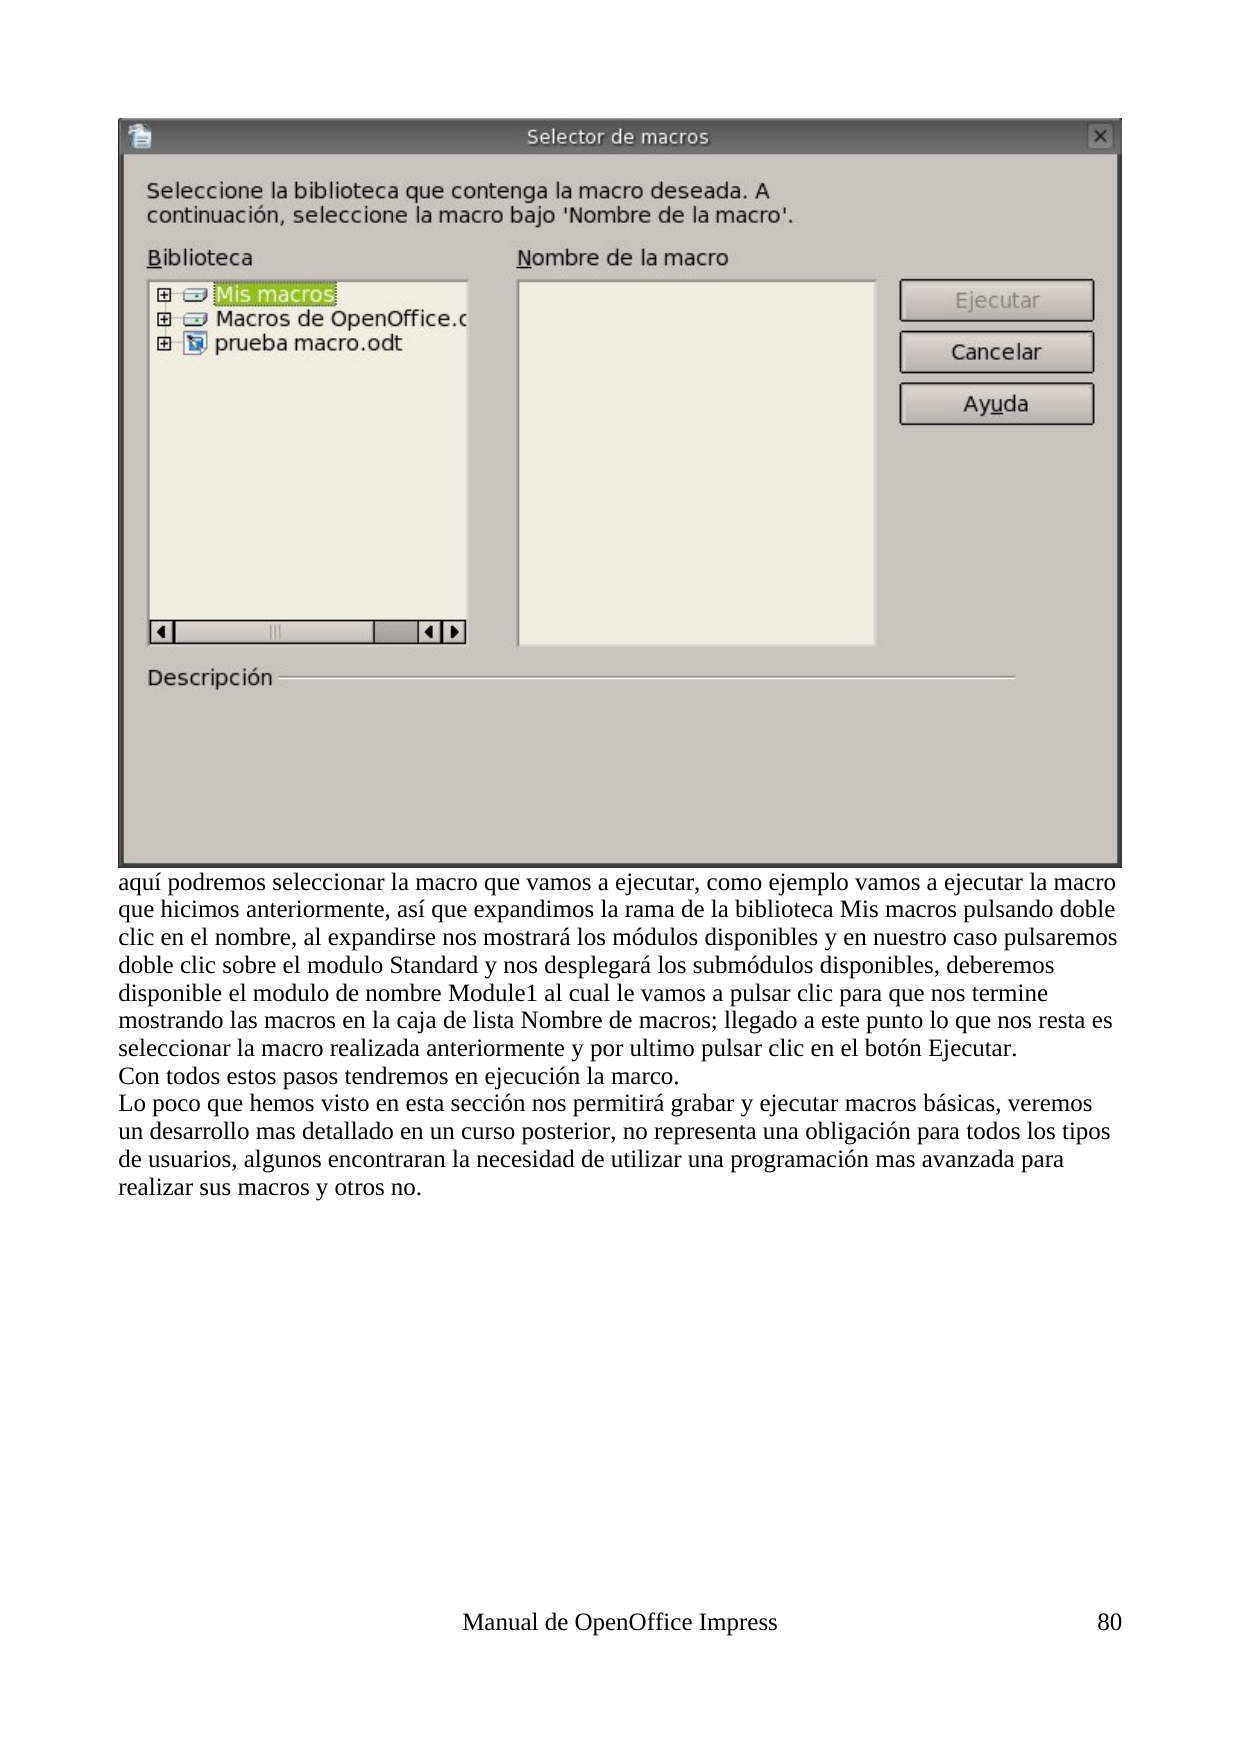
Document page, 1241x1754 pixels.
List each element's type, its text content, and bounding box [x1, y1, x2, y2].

text aquí podremos seleccionar la macro que vamos a ejecutar, como ejemplo vamos a ejecutar la macro que hicimos anteriormente, así que expandimos la rama de la biblioteca Mis macros pulsando doble clic en el nombre, al expandirse nos mostrará los módulos disponibles y en nuestro caso pulsaremos doble clic sobre el modulo Standard y nos desplegará los submódulos disponibles, deberemos disponible el modulo de nombre Module1 al cual le vamos a pulsar clic para que nos termine mostrando las macros en la caja de lista Nombre de macros; llegado a este punto lo que nos resta es seleccionar la macro realizada anteriormente y por ultimo pulsar clic en el botón Ejecutar. [118, 868, 1122, 1062]
text Con todos estos pasos tendremos en ejecución la marco. [118, 1062, 1122, 1089]
picture [118, 118, 1122, 868]
text Lo poco que hemos visto en esta sección nos permitirá grabar y ejecutar macros básicas, veremos un desarrollo mas detallado en un curso posterior, no representa una obligación para todos los tipos de usuarios, algunos encontraran la necesidad de utilizar una programación mas avanzada para realizar sus macros y otros no. [118, 1089, 1122, 1200]
